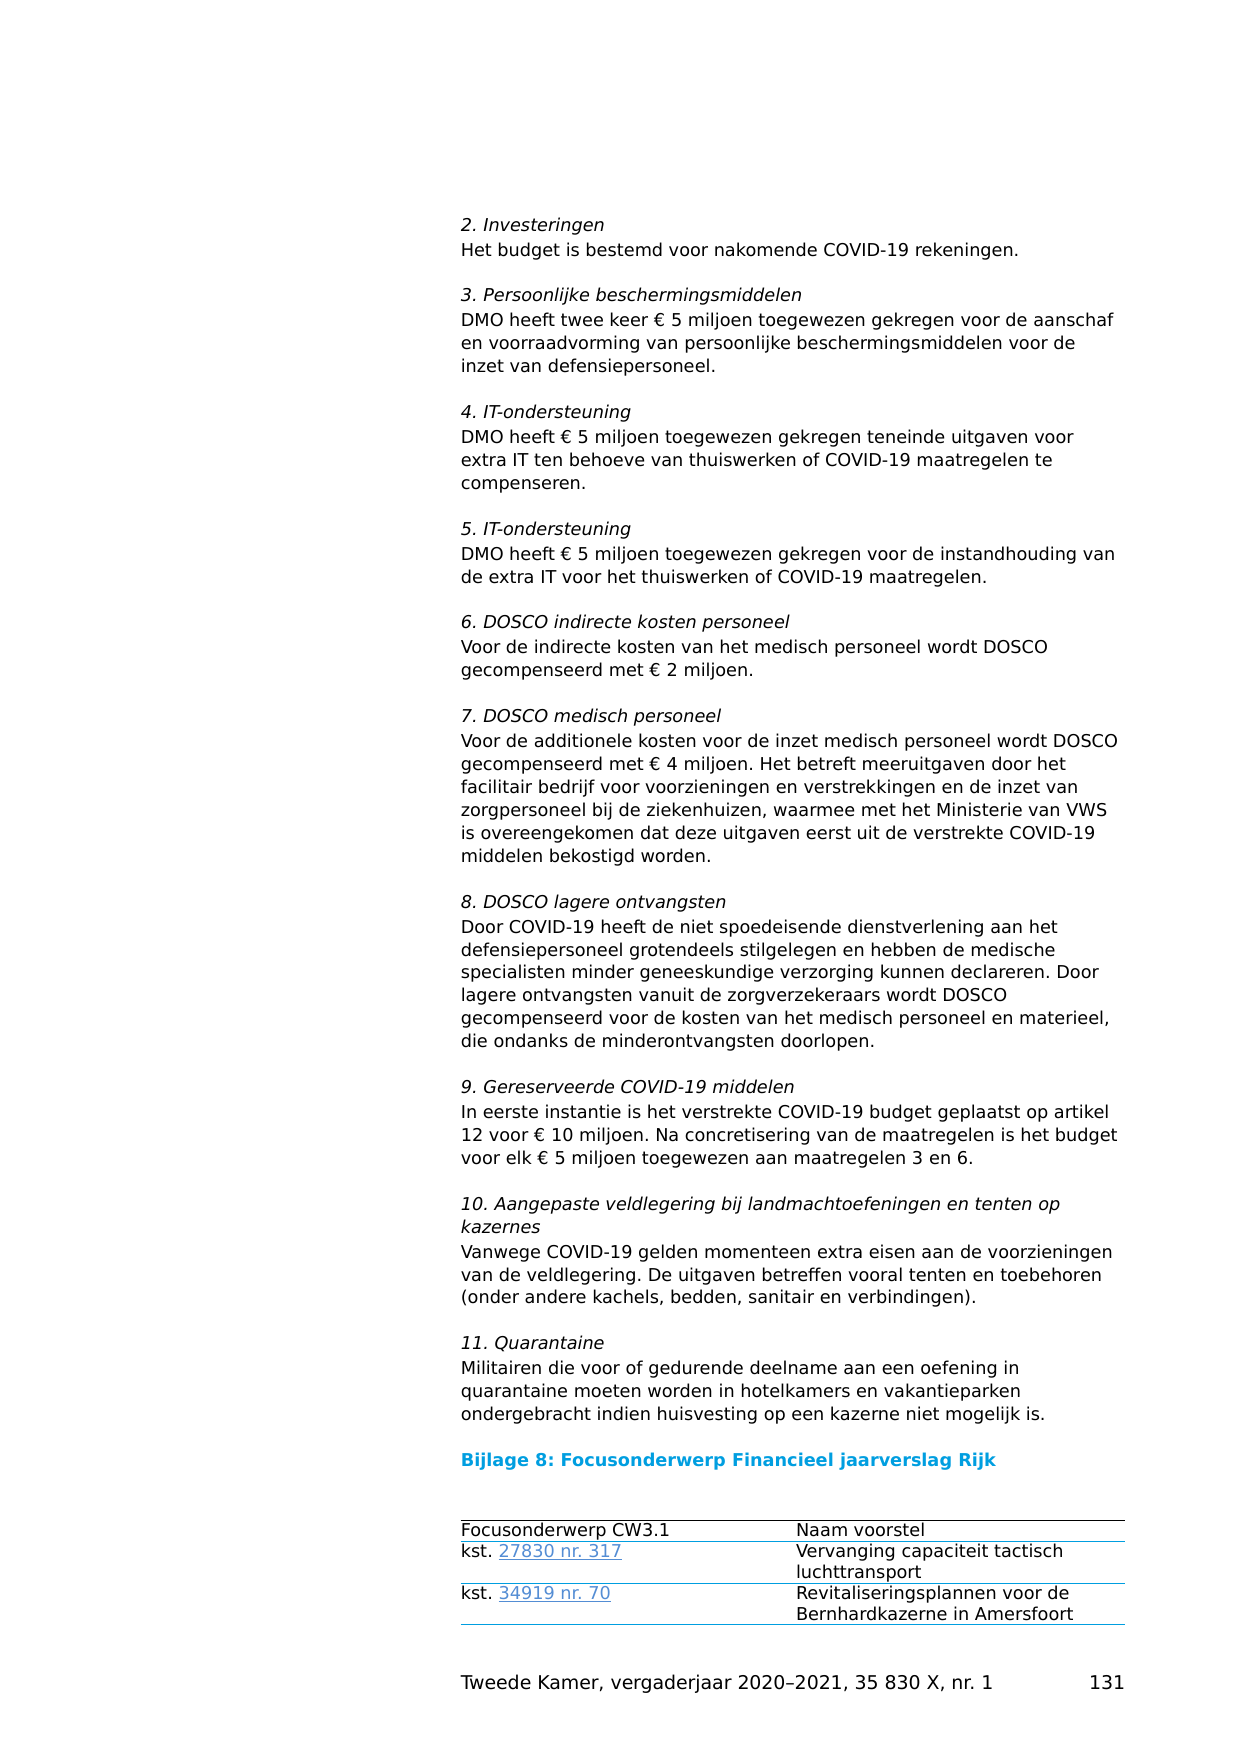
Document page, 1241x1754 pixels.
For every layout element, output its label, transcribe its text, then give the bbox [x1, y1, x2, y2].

text Militairen die voor of gedurende deelname aan een oefening in quarantaine moeten worden in hotelkamers en vakantieparken ondergebracht indien huisvesting op een kazerne niet mogelijk is. [461, 1356, 1125, 1425]
text Vanwege COVID-19 gelden momenteen extra eisen aan de voorzieningen van de veldlegering. De uitgaven betreffen vooral tenten en toebehoren (onder andere kachels, bedden, sanitair en verbindingen). [461, 1240, 1125, 1308]
table_cell Revitaliseringsplannen voor de Bernhardkazerne in Amersfoort [793, 1584, 1125, 1624]
text 6. DOSCO indirecte kosten personeel [461, 611, 1125, 633]
text 9. Gereserveerde COVID-19 middelen [461, 1075, 1125, 1098]
table_cell kst. 34919 nr. 70 [461, 1584, 793, 1624]
table_cell Focusonderwerp CW3.1 [461, 1521, 793, 1541]
text DMO heeft € 5 miljoen toegewezen gekregen voor de instandhouding van de extra IT voor het thuiswerken of COVID-19 maatregelen. [461, 542, 1125, 588]
table_cell Naam voorstel [793, 1521, 1125, 1541]
text 3. Persoonlijke beschermingsmiddelen [461, 283, 1125, 306]
text In eerste instantie is het verstrekte COVID-19 budget geplaatst op artikel 12 voor € 10 miljoen. Na concretisering van de maatregelen is het budget voor elk € 5 miljoen toegewezen aan maatregelen 3 en 6. [461, 1100, 1125, 1169]
table_cell kst. 27830 nr. 317 [461, 1542, 793, 1583]
text Voor de indirecte kosten van het medisch personeel wordt DOSCO gecompenseerd met € 2 miljoen. [461, 636, 1125, 681]
text 2. Investeringen [461, 213, 1125, 236]
title Bijlage 8: Focusonderwerp Financieel jaarverslag Rijk [461, 1448, 1125, 1471]
text Door COVID-19 heeft de niet spoedeisende dienstverlening aan het defensiepersoneel grotendeels stilgelegen en hebben de medische specialisten minder geneeskundige verzorging kunnen declareren. Door lagere ontvangsten vanuit de zorgverzekeraars wordt DOSCO gecompenseerd voor de kosten van het medisch personeel en materieel, die ondanks de minderontvangsten doorlopen. [461, 915, 1125, 1052]
text 7. DOSCO medisch personeel [461, 704, 1125, 727]
table_cell Vervanging capaciteit tactisch luchttransport [793, 1542, 1125, 1583]
text 5. IT-ondersteuning [461, 517, 1125, 540]
table_header Tabel 65 Overzichtstabel voorstellen naleving CW3.1 [461, 1495, 1125, 1520]
text DMO heeft twee keer € 5 miljoen toegewezen gekregen voor de aanschaf en voorraadvorming van persoonlijke beschermingsmiddelen voor de inzet van defensiepersoneel. [461, 308, 1125, 377]
text 11. Quarantaine [461, 1331, 1125, 1354]
text 8. DOSCO lagere ontvangsten [461, 890, 1125, 913]
text Het budget is bestemd voor nakomende COVID-19 rekeningen. [461, 238, 1125, 261]
text DMO heeft € 5 miljoen toegewezen gekregen teneinde uitgaven voor extra IT ten behoeve van thuiswerken of COVID-19 maatregelen te compenseren. [461, 425, 1125, 494]
text 4. IT-ondersteuning [461, 400, 1125, 423]
text Voor de additionele kosten voor de inzet medisch personeel wordt DOSCO gecompenseerd met € 4 miljoen. Het betreft meeruitgaven door het facilitair bedrijf voor voorzieningen en verstrekkingen en de inzet van zorgpersoneel bij de ziekenhuizen, waarmee met het Ministerie van VWS is overeengekomen dat deze uitgaven eerst uit de verstrekte COVID-19 middelen bekostigd worden. [461, 729, 1125, 867]
text 10. Aangepaste veldlegering bij landmachtoefeningen en tenten op kazernes [461, 1192, 1125, 1238]
